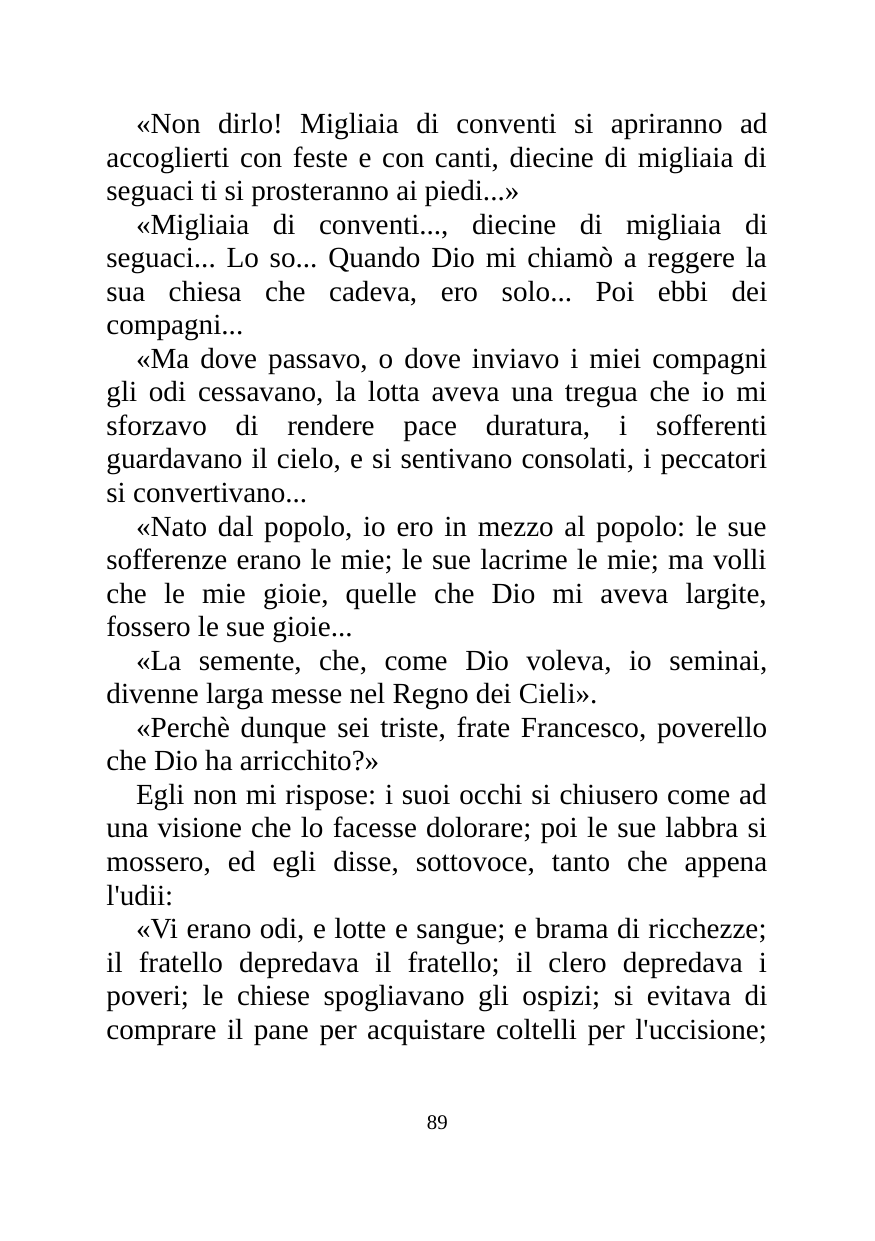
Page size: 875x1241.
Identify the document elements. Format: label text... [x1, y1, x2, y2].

text «Ma dove passavo, o dove inviavo i miei compagni gli odi cessavano, la lotta aveva una tregua che io mi sforzavo di rendere pace duratura, i sofferenti guardavano il cielo, e si sentivano consolati, i peccatori si convertivano... [106, 341, 768, 509]
text Egli non mi rispose: i suoi occhi si chiusero come ad una visione che lo facesse dolorare; poi le sue labbra si mossero, ed egli disse, sottovoce, tanto che appena l'udii: [106, 777, 768, 911]
text «La semente, che, come Dio voleva, io seminai, divenne larga messe nel Regno dei Cieli». [106, 643, 768, 710]
text «Vi erano odi, e lotte e sangue; e brama di ricchezze; il fratello depredava il fratello; il clero depredava i poveri; le chiese spogliavano gli ospizi; si evitava di comprare il pane per acquistare coltelli per l'uccisione; [106, 911, 768, 1045]
text «Non dirlo! Migliaia di conventi si apriranno ad accoglierti con feste e con canti, diecine di migliaia di seguaci ti si prosteranno ai piedi...» [106, 106, 768, 207]
text «Migliaia di conventi..., diecine di migliaia di seguaci... Lo so... Quando Dio mi chiamò a reggere la sua chiesa che cadeva, ero solo... Poi ebbi dei compagni... [106, 207, 768, 341]
text «Nato dal popolo, io ero in mezzo al popolo: le sue sofferenze erano le mie; le sue lacrime le mie; ma volli che le mie gioie, quelle che Dio mi aveva largite, fossero le sue gioie... [106, 509, 768, 643]
text «Perchè dunque sei triste, frate Francesco, poverello che Dio ha arricchito?» [106, 710, 768, 777]
